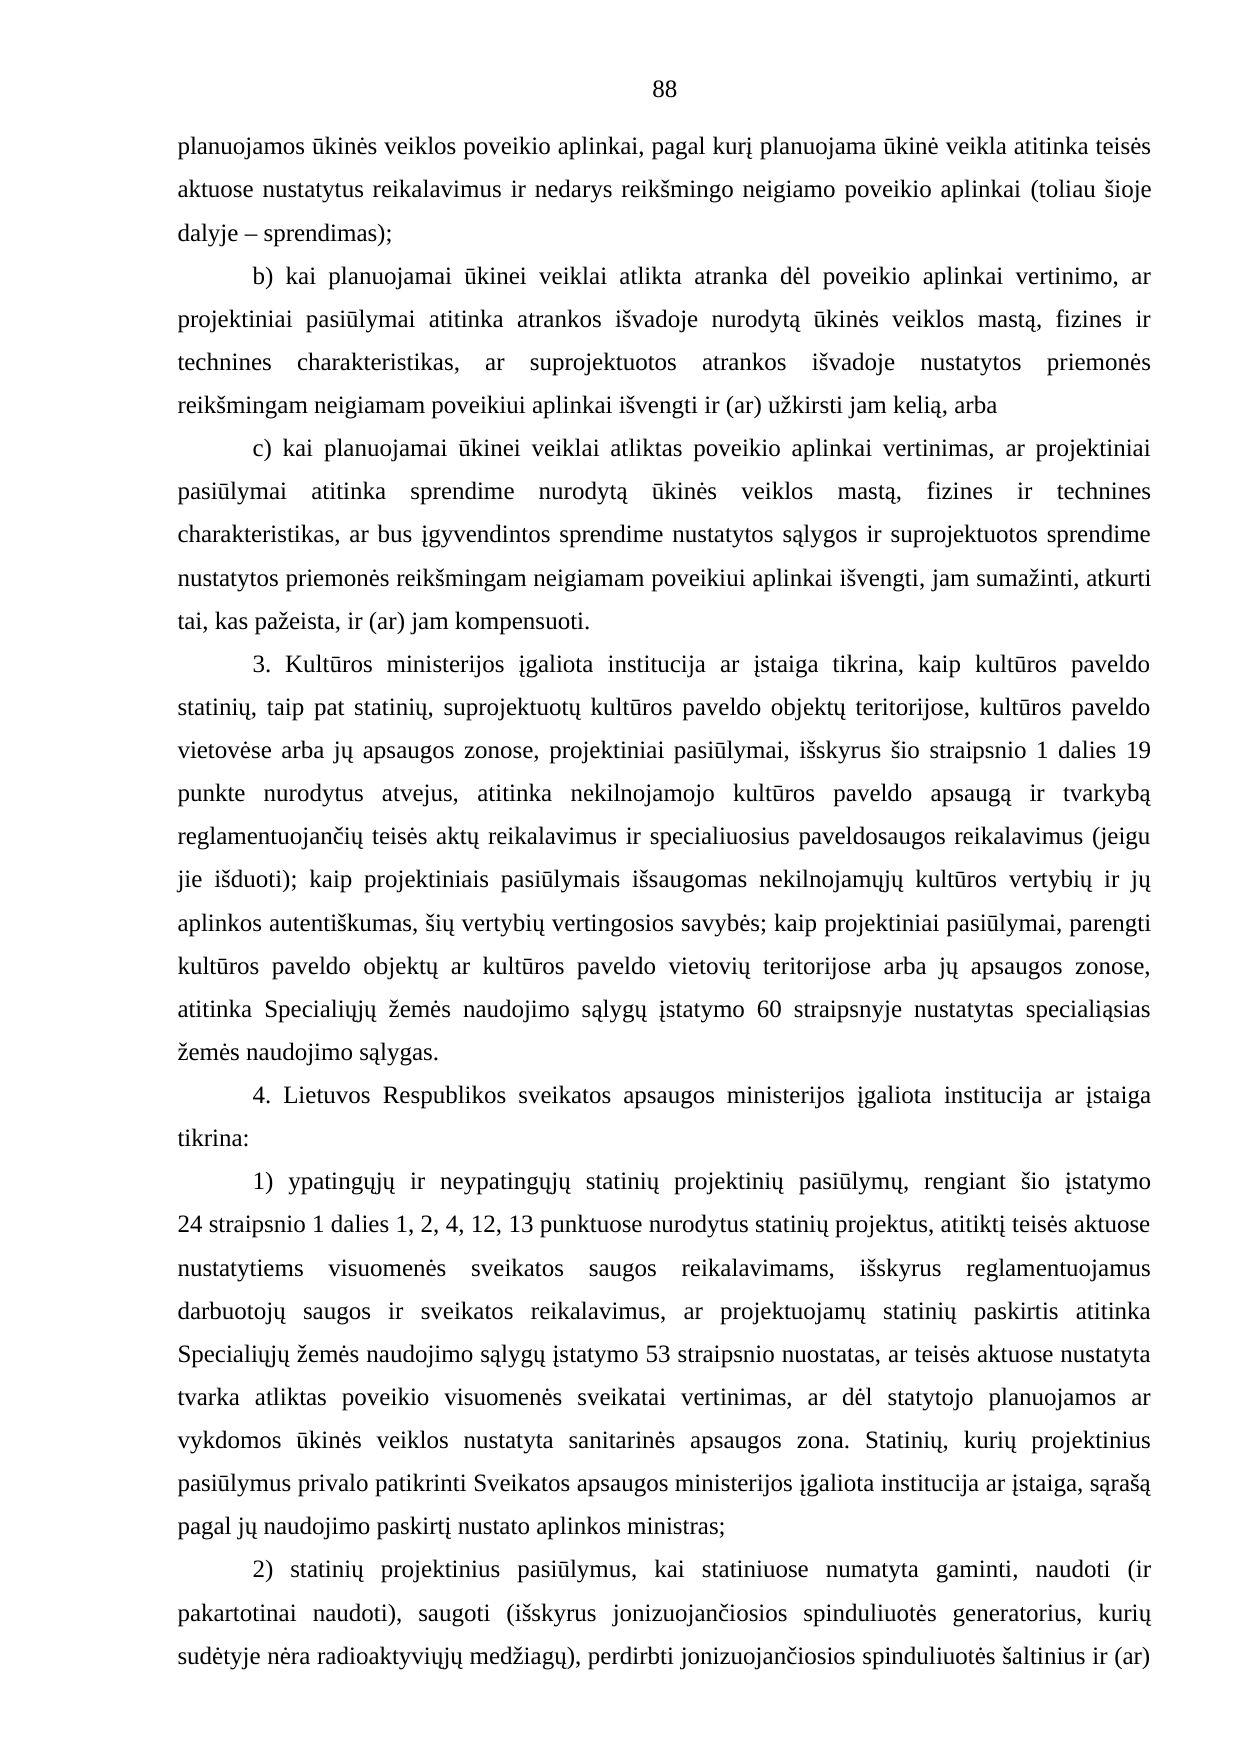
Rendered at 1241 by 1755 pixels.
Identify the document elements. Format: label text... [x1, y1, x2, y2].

text 2) statinių projektinius pasiūlymus, kai statiniuose numatyta gaminti, naudoti (ir pakartotinai naudoti), saugoti (išskyrus jonizuojančiosios spinduliuotės generatorius, kurių sudėtyje nėra radioaktyviųjų medžiagų), perdirbti jonizuojančiosios spinduliuotės šaltinius ir (ar) [177, 1554, 1152, 1669]
text 1) ypatingųjų ir neypatingųjų statinių projektinių pasiūlymų, rengiant šio įstatymo 24 straipsnio 1 dalies 1, 2, 4, 12, 13 punktuose nurodytus statinių projektus, atitiktį teisės aktuose nustatytiems visuomenės sveikatos saugos reikalavimams, išskyrus reglamentuojamus darbuotojų saugos ir sveikatos reikalavimus, ar projektuojamų statinių paskirtis atitinka Specialiųjų žemės naudojimo sąlygų įstatymo 53 straipsnio nuostatas, ar teisės aktuose nustatyta tvarka atliktas poveikio visuomenės sveikatai vertinimas, ar dėl statytojo planuojamos ar vykdomos ūkinės veiklos nustatyta sanitarinės apsaugos zona. Statinių, kurių projektinius pasiūlymus privalo patikrinti Sveikatos apsaugos ministerijos įgaliota institucija ar įstaiga, sąrašą pagal jų naudojimo paskirtį nustato aplinkos ministras; [177, 1166, 1152, 1540]
text planuojamos ūkinės veiklos poveikio aplinkai, pagal kurį planuojama ūkinė veikla atitinka teisės aktuose nustatytus reikalavimus ir nedarys reikšmingo neigiamo poveikio aplinkai (toliau šioje dalyje – sprendimas); [177, 131, 1152, 246]
text 4. Lietuvos Respublikos sveikatos apsaugos ministerijos įgaliota institucija ar įstaiga tikrina: [177, 1080, 1152, 1152]
text 3. Kultūros ministerijos įgaliota institucija ar įstaiga tikrina, kaip kultūros paveldo statinių, taip pat statinių, suprojektuotų kultūros paveldo objektų teritorijose, kultūros paveldo vietovėse arba jų apsaugos zonose, projektiniai pasiūlymai, išskyrus šio straipsnio 1 dalies 19 punkte nurodytus atvejus, atitinka nekilnojamojo kultūros paveldo apsaugą ir tvarkybą reglamentuojančių teisės aktų reikalavimus ir specialiuosius paveldosaugos reikalavimus (jeigu jie išduoti); kaip projektiniais pasiūlymais išsaugomas nekilnojamųjų kultūros vertybių ir jų aplinkos autentiškumas, šių vertybių vertingosios savybės; kaip projektiniai pasiūlymai, parengti kultūros paveldo objektų ar kultūros paveldo vietovių teritorijose arba jų apsaugos zonose, atitinka Specialiųjų žemės naudojimo sąlygų įstatymo 60 straipsnyje nustatytas specialiąsias žemės naudojimo sąlygas. [177, 649, 1152, 1066]
text b) kai planuojamai ūkinei veiklai atlikta atranka dėl poveikio aplinkai vertinimo, ar projektiniai pasiūlymai atitinka atrankos išvadoje nurodytą ūkinės veiklos mastą, fizines ir technines charakteristikas, ar suprojektuotos atrankos išvadoje nustatytos priemonės reikšmingam neigiamam poveikiui aplinkai išvengti ir (ar) užkirsti jam kelią, arba [177, 261, 1152, 419]
text c) kai planuojamai ūkinei veiklai atliktas poveikio aplinkai vertinimas, ar projektiniai pasiūlymai atitinka sprendime nurodytą ūkinės veiklos mastą, fizines ir technines charakteristikas, ar bus įgyvendintos sprendime nustatytos sąlygos ir suprojektuotos sprendime nustatytos priemonės reikšmingam neigiamam poveikiui aplinkai išvengti, jam sumažinti, atkurti tai, kas pažeista, ir (ar) jam kompensuoti. [177, 433, 1152, 634]
